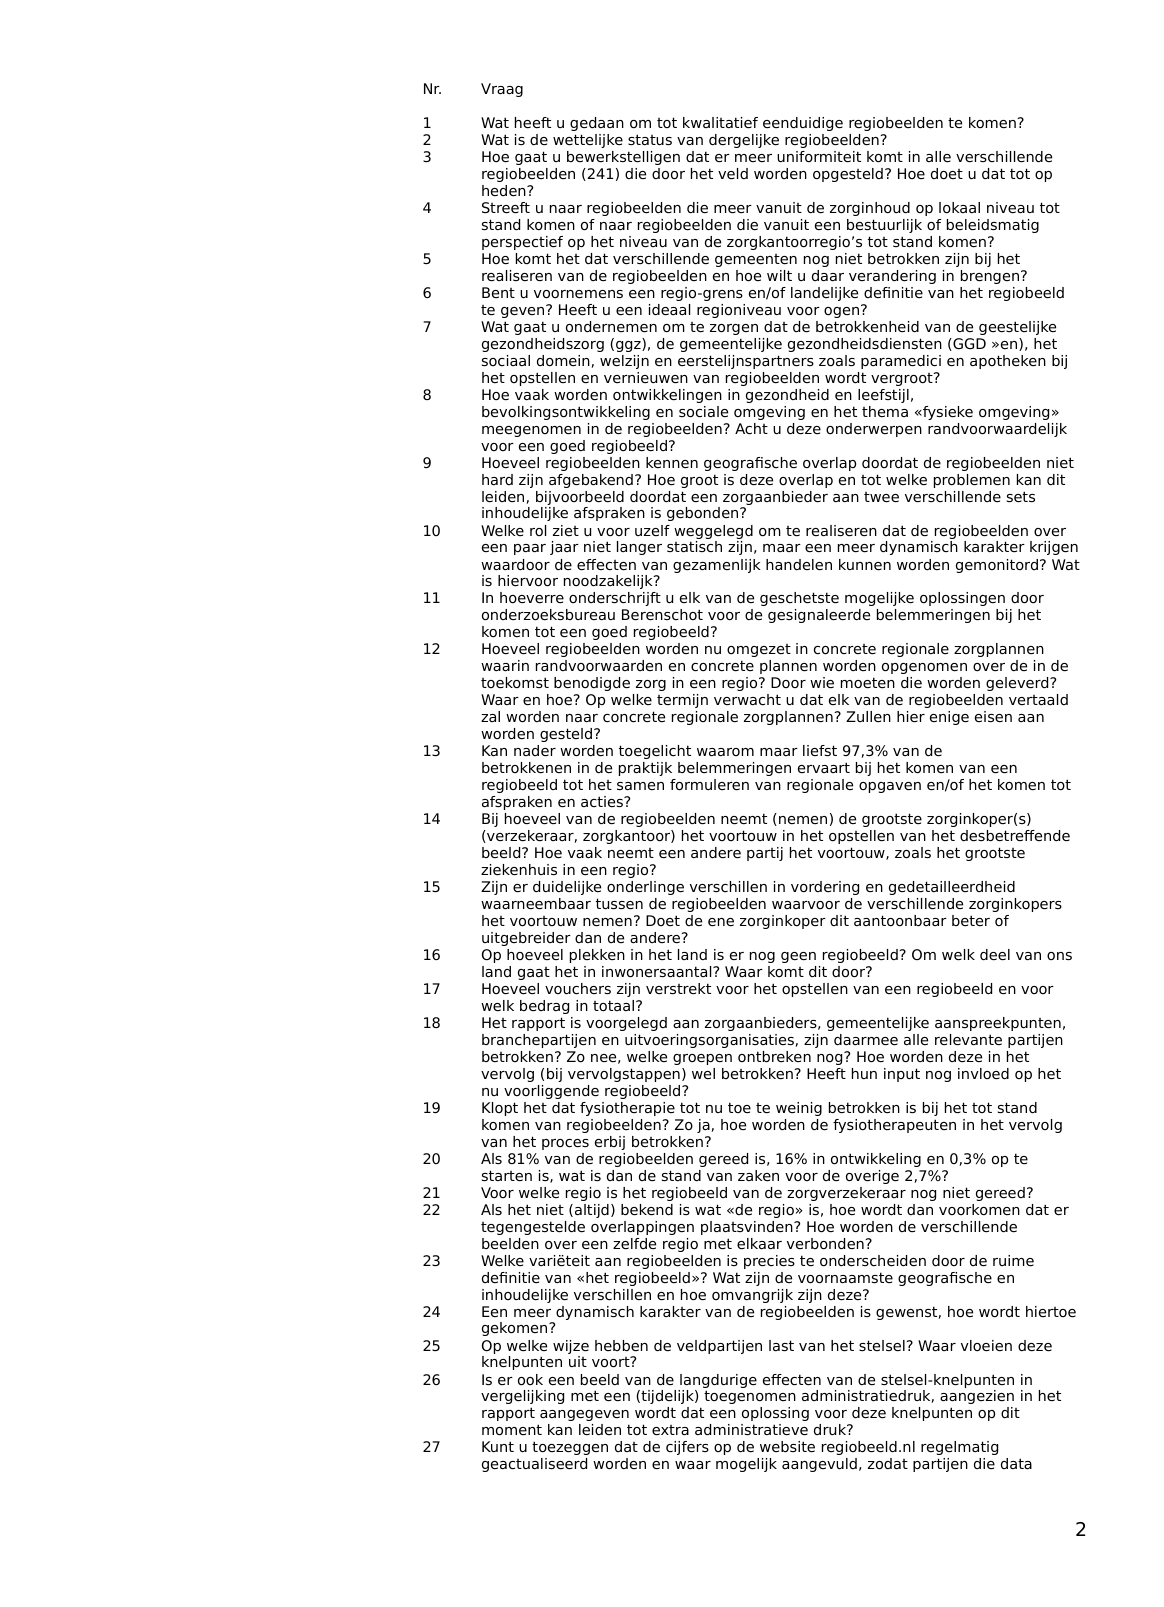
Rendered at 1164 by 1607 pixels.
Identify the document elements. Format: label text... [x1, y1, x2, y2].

table_cell 24 [422, 1304, 475, 1337]
table_cell 18 [422, 1015, 475, 1100]
table_cell Kan nader worden toegelicht waarom maar liefst 97,3% van de betrokkenen in de praktijk belemmeringen ervaart bij het komen van een regiobeeld tot het samen formuleren van regionale opgaven en/of het komen tot afspraken en acties? [475, 743, 1087, 811]
table_cell Op welke wijze hebben de veldpartijen last van het stelsel? Waar vloeien deze knelpunten uit voort? [475, 1338, 1087, 1371]
table_cell Hoeveel regiobeelden worden nu omgezet in concrete regionale zorgplannen waarin randvoorwaarden en concrete plannen worden opgenomen over de in de toekomst benodigde zorg in een regio? Door wie moeten die worden geleverd? Waar en hoe? Op welke termijn verwacht u dat elk van de regiobeelden vertaald zal worden naar concrete regionale zorgplannen? Zullen hier enige eisen aan worden gesteld? [475, 641, 1087, 743]
table_cell Wat is de wettelijke status van dergelijke regiobeelden? [475, 132, 1087, 149]
table_cell 6 [422, 285, 475, 319]
table_cell Hoeveel vouchers zijn verstrekt voor het opstellen van een regiobeeld en voor welk bedrag in totaal? [475, 981, 1087, 1015]
table_cell Als 81% van de regiobeelden gereed is, 16% in ontwikkeling en 0,3% op te starten is, wat is dan de stand van zaken voor de overige 2,7%? [475, 1151, 1087, 1184]
table_cell 10 [422, 523, 475, 590]
table_cell Zijn er duidelijke onderlinge verschillen in vordering en gedetailleerdheid waarneembaar tussen de regiobeelden waarvoor de verschillende zorginkopers het voortouw nemen? Doet de ene zorginkoper dit aantoonbaar beter of uitgebreider dan de andere? [475, 879, 1087, 947]
table_cell 1 [422, 115, 475, 132]
table_cell 16 [422, 947, 475, 981]
table_cell 2 [422, 132, 475, 149]
table_cell Welke rol ziet u voor uzelf weggelegd om te realiseren dat de regiobeelden over een paar jaar niet langer statisch zijn, maar een meer dynamisch karakter krijgen waardoor de effecten van gezamenlijk handelen kunnen worden gemonitord? Wat is hiervoor noodzakelijk? [475, 523, 1087, 590]
table_cell 21 [422, 1185, 475, 1202]
table_cell [422, 98, 475, 115]
table_cell In hoeverre onderschrijft u elk van de geschetste mogelijke oplossingen door onderzoeksbureau Berenschot voor de gesignaleerde belemmeringen bij het komen tot een goed regiobeeld? [475, 590, 1087, 641]
table_cell Hoe gaat u bewerkstelligen dat er meer uniformiteit komt in alle verschillende regiobeelden (241) die door het veld worden opgesteld? Hoe doet u dat tot op heden? [475, 149, 1087, 200]
table_cell 17 [422, 981, 475, 1015]
table_cell 14 [422, 811, 475, 879]
table_cell 20 [422, 1151, 475, 1184]
table_cell Het rapport is voorgelegd aan zorgaanbieders, gemeentelijke aanspreekpunten, branchepartijen en uitvoeringsorganisaties, zijn daarmee alle relevante partijen betrokken? Zo nee, welke groepen ontbreken nog? Hoe worden deze in het vervolg (bij vervolgstappen) wel betrokken? Heeft hun input nog invloed op het nu voorliggende regiobeeld? [475, 1015, 1087, 1100]
table_cell 7 [422, 319, 475, 387]
table_cell Hoe vaak worden ontwikkelingen in gezondheid en leefstijl, bevolkingsontwikkeling en sociale omgeving en het thema «fysieke omgeving» meegenomen in de regiobeelden? Acht u deze onderwerpen randvoorwaardelijk voor een goed regiobeeld? [475, 387, 1087, 454]
table_cell Op hoeveel plekken in het land is er nog geen regiobeeld? Om welk deel van ons land gaat het in inwonersaantal? Waar komt dit door? [475, 947, 1087, 981]
table_cell Voor welke regio is het regiobeeld van de zorgverzekeraar nog niet gereed? [475, 1185, 1087, 1202]
table_cell Welke variëteit aan regiobeelden is precies te onderscheiden door de ruime definitie van «het regiobeeld»? Wat zijn de voornaamste geografische en inhoudelijke verschillen en hoe omvangrijk zijn deze? [475, 1253, 1087, 1303]
table_cell Als het niet (altijd) bekend is wat «de regio» is, hoe wordt dan voorkomen dat er tegengestelde overlappingen plaatsvinden? Hoe worden de verschillende beelden over een zelfde regio met elkaar verbonden? [475, 1202, 1087, 1252]
table_cell 4 [422, 200, 475, 251]
table_cell Klopt het dat fysiotherapie tot nu toe te weinig betrokken is bij het tot stand komen van regiobeelden? Zo ja, hoe worden de fysiotherapeuten in het vervolg van het proces erbij betrokken? [475, 1100, 1087, 1151]
table_cell 11 [422, 590, 475, 641]
table_cell 5 [422, 251, 475, 285]
table_cell 25 [422, 1338, 475, 1371]
table_header Nr. [422, 81, 475, 98]
table_cell 9 [422, 455, 475, 522]
table_cell 12 [422, 641, 475, 743]
table_cell Kunt u toezeggen dat de cijfers op de website regiobeeld.nl regelmatig geactualiseerd worden en waar mogelijk aangevuld, zodat partijen die data [475, 1439, 1087, 1473]
table_cell Hoe komt het dat verschillende gemeenten nog niet betrokken zijn bij het realiseren van de regiobeelden en hoe wilt u daar verandering in brengen? [475, 251, 1087, 285]
table_cell 22 [422, 1202, 475, 1252]
table_cell [475, 98, 1087, 115]
table_cell Streeft u naar regiobeelden die meer vanuit de zorginhoud op lokaal niveau tot stand komen of naar regiobeelden die vanuit een bestuurlijk of beleidsmatig perspectief op het niveau van de zorgkantoorregio’s tot stand komen? [475, 200, 1087, 251]
table_cell Bent u voornemens een regio-grens en/of landelijke definitie van het regiobeeld te geven? Heeft u een ideaal regioniveau voor ogen? [475, 285, 1087, 319]
table_cell Hoeveel regiobeelden kennen geografische overlap doordat de regiobeelden niet hard zijn afgebakend? Hoe groot is deze overlap en tot welke problemen kan dit leiden, bijvoorbeeld doordat een zorgaanbieder aan twee verschillende sets inhoudelijke afspraken is gebonden? [475, 455, 1087, 522]
table_cell Is er ook een beeld van de langdurige effecten van de stelsel-knelpunten in vergelijking met een (tijdelijk) toegenomen administratiedruk, aangezien in het rapport aangegeven wordt dat een oplossing voor deze knelpunten op dit moment kan leiden tot extra administratieve druk? [475, 1371, 1087, 1439]
table_cell 15 [422, 879, 475, 947]
table_cell 8 [422, 387, 475, 454]
table_cell Wat gaat u ondernemen om te zorgen dat de betrokkenheid van de geestelijke gezondheidszorg (ggz), de gemeentelijke gezondheidsdiensten (GGD »en), het sociaal domein, welzijn en eerstelijnspartners zoals paramedici en apotheken bij het opstellen en vernieuwen van regiobeelden wordt vergroot? [475, 319, 1087, 387]
table_cell 13 [422, 743, 475, 811]
table_cell 23 [422, 1253, 475, 1303]
table_cell Een meer dynamisch karakter van de regiobeelden is gewenst, hoe wordt hiertoe gekomen? [475, 1304, 1087, 1337]
table_cell 3 [422, 149, 475, 200]
table_cell 19 [422, 1100, 475, 1151]
table_cell Bij hoeveel van de regiobeelden neemt (nemen) de grootste zorginkoper(s) (verzekeraar, zorgkantoor) het voortouw in het opstellen van het desbetreffende beeld? Hoe vaak neemt een andere partij het voortouw, zoals het grootste ziekenhuis in een regio? [475, 811, 1087, 879]
table_cell 26 [422, 1371, 475, 1439]
table_header Vraag [475, 81, 1087, 98]
table_cell Wat heeft u gedaan om tot kwalitatief eenduidige regiobeelden te komen? [475, 115, 1087, 132]
table_cell 27 [422, 1439, 475, 1473]
